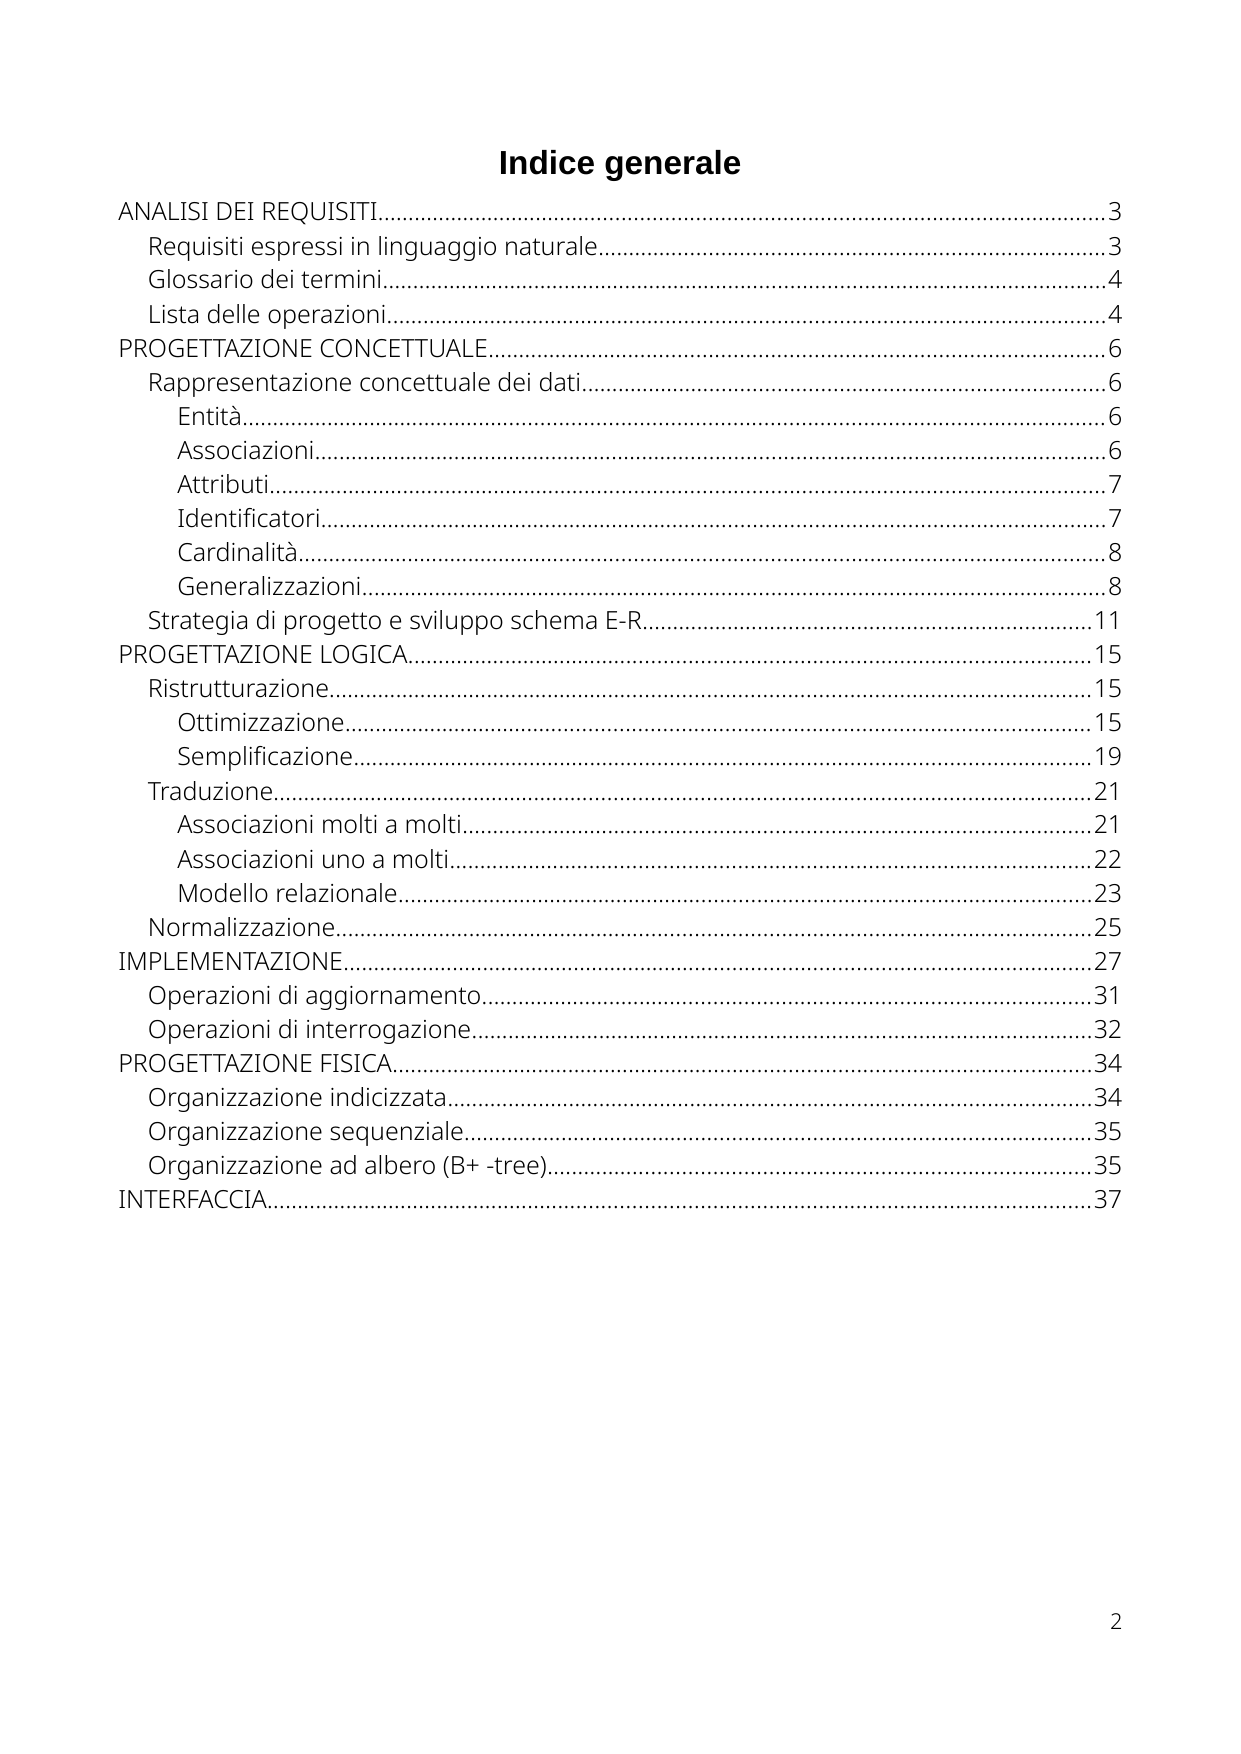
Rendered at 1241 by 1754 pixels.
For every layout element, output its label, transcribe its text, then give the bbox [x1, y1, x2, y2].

text Requisiti espressi in linguaggio naturale 3 [148, 228, 1122, 262]
text Ristrutturazione 15 [148, 671, 1122, 705]
text Modello relazionale 23 [177, 875, 1122, 909]
text ANALISI DEI REQUISITI 3 [118, 194, 1122, 228]
text INTERFACCIA 37 [118, 1182, 1122, 1216]
text Identificatori 7 [177, 501, 1122, 535]
text Attributi 7 [177, 467, 1122, 501]
text Normalizzazione 25 [148, 909, 1122, 943]
text Glossario dei termini 4 [148, 262, 1122, 296]
text Ottimizzazione 15 [177, 705, 1122, 739]
text Associazioni molti a molti 21 [177, 807, 1122, 841]
text Entità 6 [177, 398, 1122, 432]
text Generalizzazioni 8 [177, 569, 1122, 603]
text Organizzazione sequenziale 35 [148, 1114, 1122, 1148]
text PROGETTAZIONE CONCETTUALE 6 [118, 330, 1122, 364]
text Operazioni di aggiornamento 31 [148, 977, 1122, 1012]
text Strategia di progetto e sviluppo schema E-R 11 [148, 603, 1122, 637]
text PROGETTAZIONE LOGICA 15 [118, 637, 1122, 671]
text Associazioni 6 [177, 432, 1122, 467]
text Organizzazione ad albero (B+ -tree) 35 [148, 1148, 1122, 1182]
text Lista delle operazioni 4 [148, 296, 1122, 330]
text Rappresentazione concettuale dei dati 6 [148, 364, 1122, 398]
subtitle Indice generale [118, 143, 1122, 182]
text PROGETTAZIONE FISICA 34 [118, 1046, 1122, 1080]
text Associazioni uno a molti 22 [177, 841, 1122, 875]
text Traduzione 21 [148, 773, 1122, 807]
text Semplificazione 19 [177, 739, 1122, 773]
text Cardinalità 8 [177, 535, 1122, 569]
text IMPLEMENTAZIONE 27 [118, 943, 1122, 977]
text Operazioni di interrogazione 32 [148, 1012, 1122, 1046]
text Organizzazione indicizzata 34 [148, 1080, 1122, 1114]
